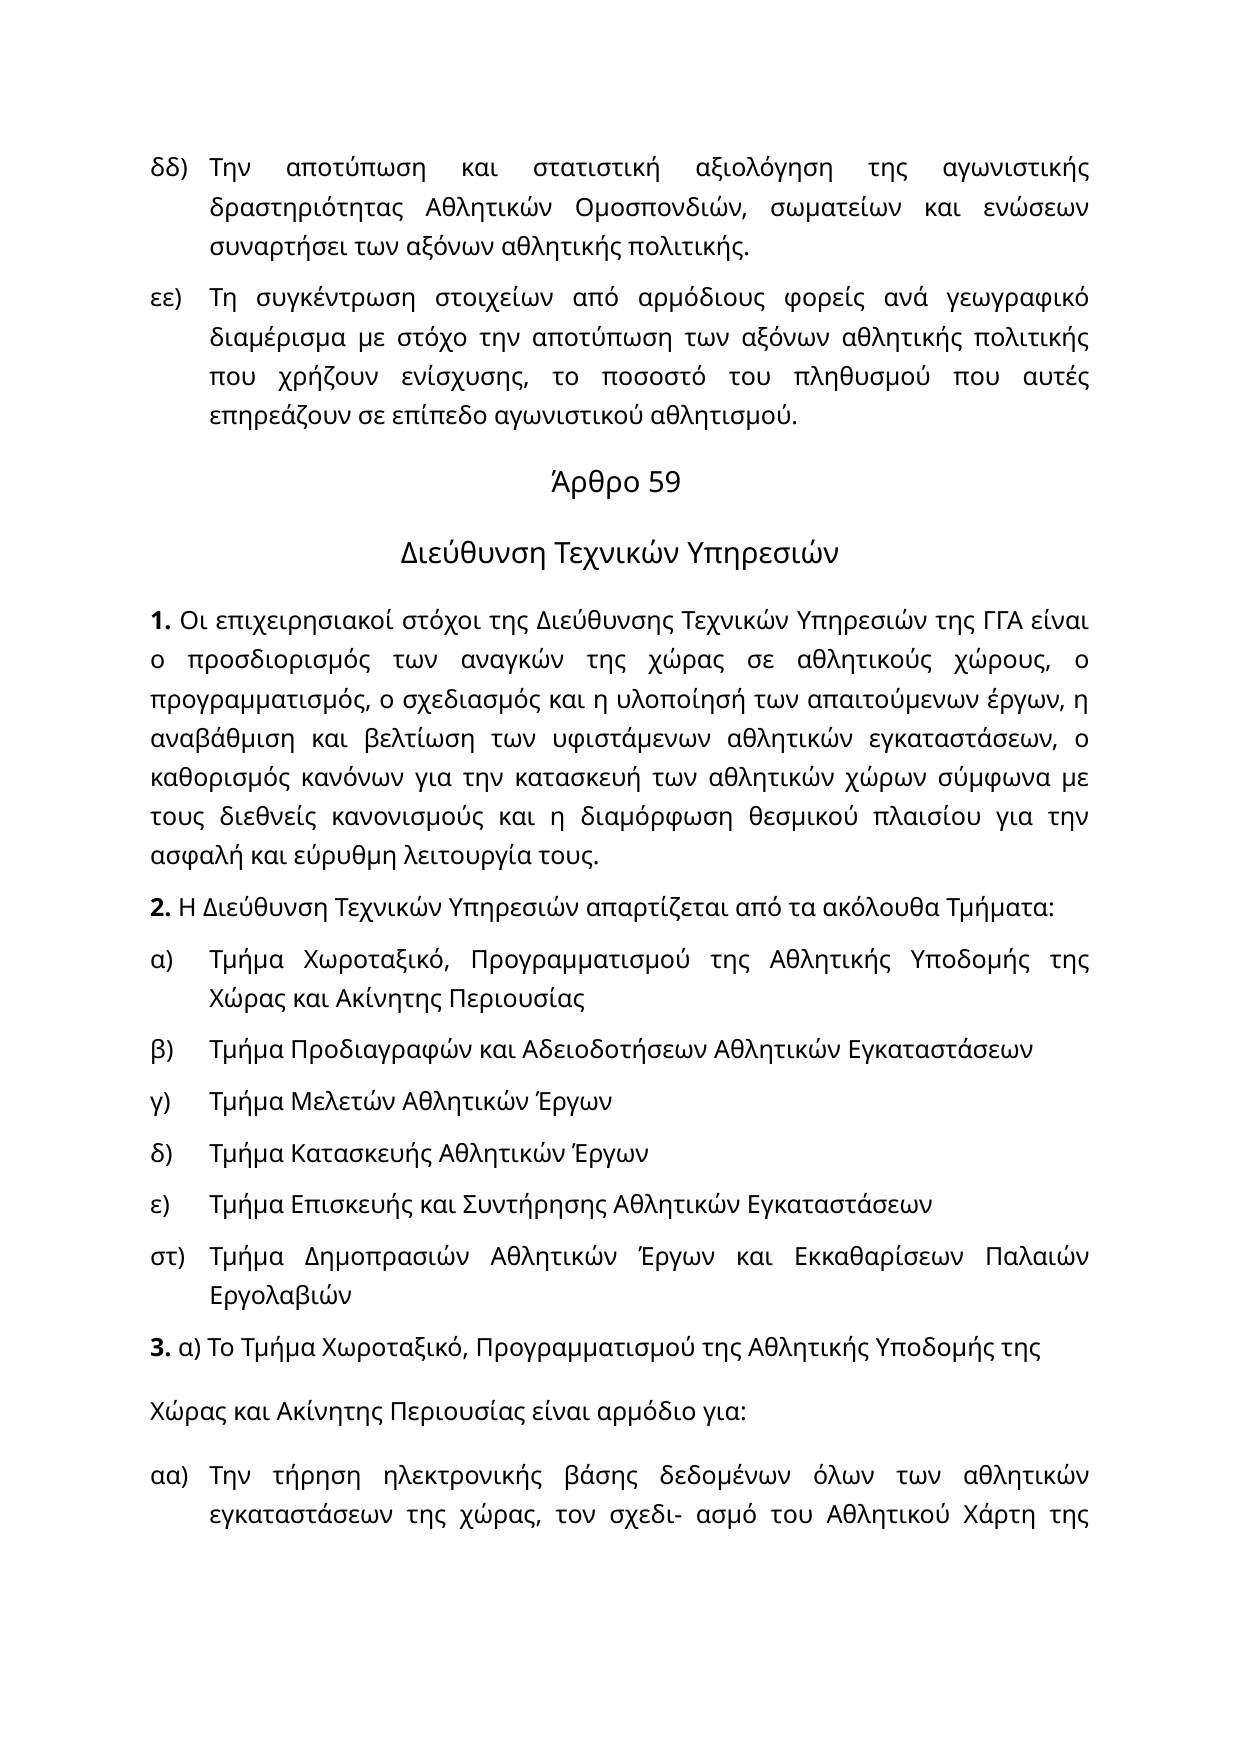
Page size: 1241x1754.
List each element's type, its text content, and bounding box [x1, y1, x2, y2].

list γ) Τμήμα Μελετών Αθλητικών Έργων [150, 1084, 1090, 1118]
list αα) Την τήρηση ηλεκτρονικής βάσης δεδομένων όλων των αθλητικών εγκαταστάσεων της χώρας, τον σχεδι- ασμό του Αθλητικού Χάρτη της [150, 1458, 1090, 1531]
text 1. Οι επιχειρησιακοί στόχοι της Διεύθυνσης Τεχνικών Υπηρεσιών της ΓΓΑ είναι ο προσδιορισμός των αναγκών της χώρας σε αθλητικούς χώρους, ο προγραμματισμός, ο σχεδιασμός και η υλοποίησή των απαιτούμενων έργων, η αναβάθμιση και βελτίωση των υφιστάμενων αθλητικών εγκαταστάσεων, ο καθορισμός κανόνων για την κατασκευή των αθλητικών χώρων σύμφωνα με τους διεθνείς κανονισμούς και η διαμόρφωση θεσμικού πλαισίου για την ασφαλή και εύρυθμη λειτουργία τους. [150, 603, 1090, 872]
text Χώρας και Ακίνητης Περιουσίας είναι αρμόδιο για: [150, 1394, 1090, 1428]
list δδ) Την αποτύπωση και στατιστική αξιολόγηση της αγωνιστικής δραστηριότητας Αθλητικών Ομοσπονδιών, σωματείων και ενώσεων συναρτήσει των αξόνων αθλητικής πολιτικής. [150, 150, 1090, 262]
list ε) Τμήμα Επισκευής και Συντήρησης Αθλητικών Εγκαταστάσεων [150, 1187, 1090, 1221]
list δ) Τμήμα Κατασκευής Αθλητικών Έργων [150, 1135, 1090, 1169]
subtitle Διεύθυνση Τεχνικών Υπηρεσιών [150, 532, 1090, 572]
list εε) Τη συγκέντρωση στοιχείων από αρμόδιους φορείς ανά γεωγραφικό διαμέρισμα με στόχο την αποτύπωση των αξόνων αθλητικής πολιτικής που χρήζουν ενίσχυσης, το ποσοστό του πληθυσμού που αυτές επηρεάζουν σε επίπεδο αγωνιστικού αθλητισμού. [150, 280, 1090, 432]
text 2. Η Διεύθυνση Τεχνικών Υπηρεσιών απαρτίζεται από τα ακόλουθα Τμήματα: [150, 889, 1090, 924]
list β) Τμήμα Προδιαγραφών και Αδειοδοτήσεων Αθλητικών Εγκαταστάσεων [150, 1032, 1090, 1066]
subtitle Άρθρο 59 [150, 462, 1090, 501]
text 3. α) Το Τμήμα Χωροταξικό, Προγραμματισμού της Αθλητικής Υποδομής της [150, 1329, 1090, 1364]
list α) Τμήμα Χωροταξικό, Προγραμματισμού της Αθλητικής Υποδομής της Χώρας και Ακίνητης Περιουσίας [150, 941, 1090, 1014]
list στ) Τμήμα Δημοπρασιών Αθλητικών Έργων και Εκκαθαρίσεων Παλαιών Εργολαβιών [150, 1239, 1090, 1312]
